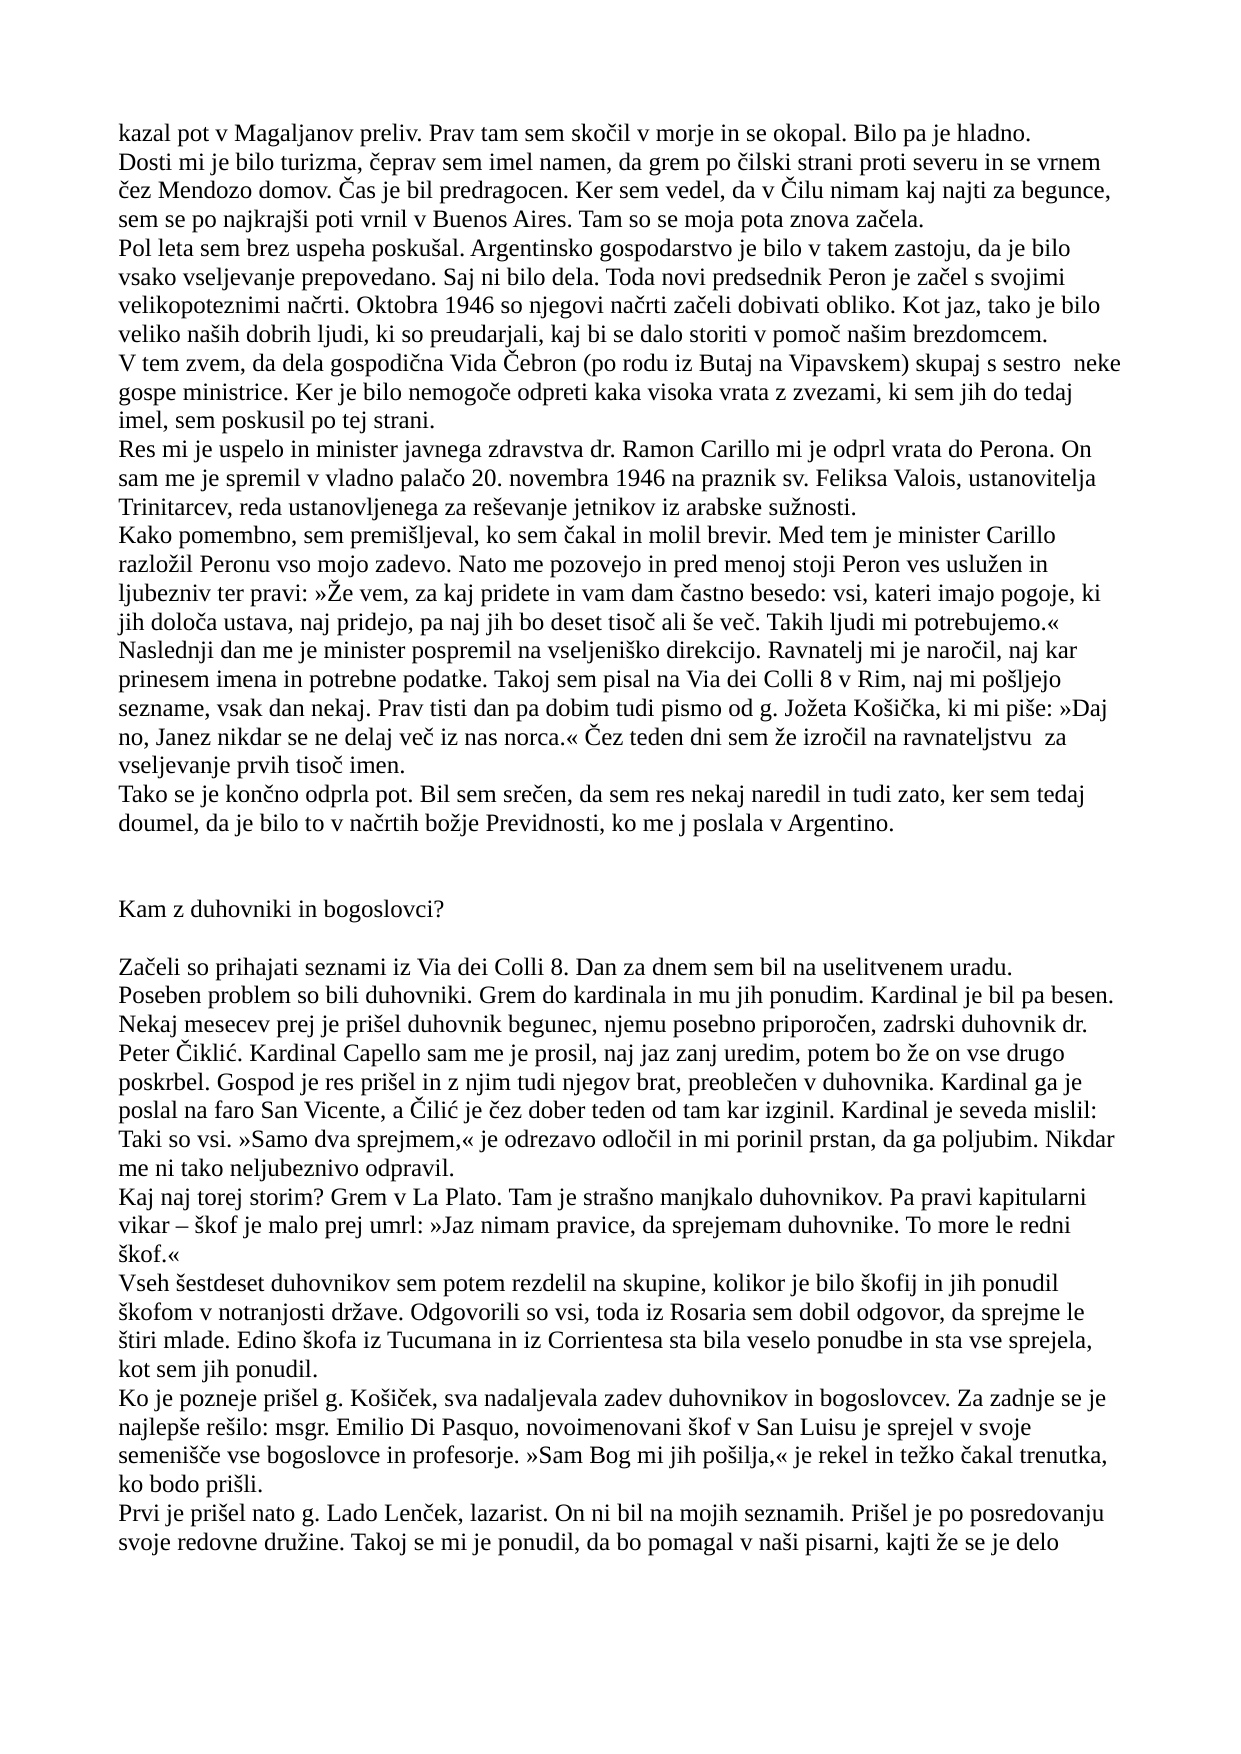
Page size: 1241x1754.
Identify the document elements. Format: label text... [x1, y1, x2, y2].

text Kam z duhovniki in bogoslovci? [118, 894, 1122, 923]
text Vseh šestdeset duhovnikov sem potem rezdelil na skupine, kolikor je bilo škofij in jih ponudil škofom v notranjosti države. Odgovorili so vsi, toda iz Rosaria sem dobil odgovor, da sprejme le štiri mlade. Edino škofa iz Tucumana in iz Corrientesa sta bila veselo ponudbe in sta vse sprejela, kot sem jih ponudil. [118, 1268, 1122, 1383]
text Kako pomembno, sem premišljeval, ko sem čakal in molil brevir. Med tem je minister Carillo razložil Peronu vso mojo zadevo. Nato me pozovejo in pred menoj stoji Peron ves uslužen in ljubezniv ter pravi: »Že vem, za kaj pridete in vam dam častno besedo: vsi, kateri imajo pogoje, ki jih določa ustava, naj pridejo, pa naj jih bo deset tisoč ali še več. Takih ljudi mi potrebujemo.« [118, 521, 1122, 636]
text Pol leta sem brez uspeha poskušal. Argentinsko gospodarstvo je bilo v takem zastoju, da je bilo vsako vseljevanje prepovedano. Saj ni bilo dela. Toda novi predsednik Peron je začel s svojimi velikopoteznimi načrti. Oktobra 1946 so njegovi načrti začeli dobivati obliko. Kot jaz, tako je bilo veliko naših dobrih ljudi, ki so preudarjali, kaj bi se dalo storiti v pomoč našim brezdomcem. [118, 233, 1122, 348]
text Dosti mi je bilo turizma, čeprav sem imel namen, da grem po čilski strani proti severu in se vrnem čez Mendozo domov. Čas je bil predragocen. Ker sem vedel, da v Čilu nimam kaj najti za begunce, sem se po najkrajši poti vrnil v Buenos Aires. Tam so se moja pota znova začela. [118, 147, 1122, 233]
text Začeli so prihajati seznami iz Via dei Colli 8. Dan za dnem sem bil na uselitvenem uradu. [118, 952, 1122, 981]
text Poseben problem so bili duhovniki. Grem do kardinala in mu jih ponudim. Kardinal je bil pa besen. Nekaj mesecev prej je prišel duhovnik begunec, njemu posebno priporočen, zadrski duhovnik dr. Peter Čiklić. Kardinal Capello sam me je prosil, naj jaz zanj uredim, potem bo že on vse drugo poskrbel. Gospod je res prišel in z njim tudi njegov brat, preoblečen v duhovnika. Kardinal ga je poslal na faro San Vicente, a Čilić je čez dober teden od tam kar izginil. Kardinal je seveda mislil: Taki so vsi. »Samo dva sprejmem,« je odrezavo odločil in mi porinil prstan, da ga poljubim. Nikdar me ni tako neljubeznivo odpravil. [118, 981, 1122, 1182]
text V tem zvem, da dela gospodična Vida Čebron (po rodu iz Butaj na Vipavskem) skupaj s sestro neke gospe ministrice. Ker je bilo nemogoče odpreti kaka visoka vrata z zvezami, ki sem jih do tedaj imel, sem poskusil po tej strani. [118, 348, 1122, 434]
text kazal pot v Magaljanov preliv. Prav tam sem skočil v morje in se okopal. Bilo pa je hladno. [118, 118, 1122, 147]
text Naslednji dan me je minister pospremil na vseljeniško direkcijo. Ravnatelj mi je naročil, naj kar prinesem imena in potrebne podatke. Takoj sem pisal na Via dei Colli 8 v Rim, naj mi pošljejo sezname, vsak dan nekaj. Prav tisti dan pa dobim tudi pismo od g. Jožeta Košička, ki mi piše: »Daj no, Janez nikdar se ne delaj več iz nas norca.« Čez teden dni sem že izročil na ravnateljstvu za vseljevanje prvih tisoč imen. [118, 636, 1122, 779]
text Tako se je končno odprla pot. Bil sem srečen, da sem res nekaj naredil in tudi zato, ker sem tedaj doumel, da je bilo to v načrtih božje Previdnosti, ko me j poslala v Argentino. [118, 779, 1122, 837]
text Ko je pozneje prišel g. Košiček, sva nadaljevala zadev duhovnikov in bogoslovcev. Za zadnje se je najlepše rešilo: msgr. Emilio Di Pasquo, novoimenovani škof v San Luisu je sprejel v svoje semenišče vse bogoslovce in profesorje. »Sam Bog mi jih pošilja,« je rekel in težko čakal trenutka, ko bodo prišli. [118, 1383, 1122, 1498]
text Prvi je prišel nato g. Lado Lenček, lazarist. On ni bil na mojih seznamih. Prišel je po posredovanju svoje redovne družine. Takoj se mi je ponudil, da bo pomagal v naši pisarni, kajti že se je delo [118, 1498, 1122, 1556]
text Res mi je uspelo in minister javnega zdravstva dr. Ramon Carillo mi je odprl vrata do Perona. On sam me je spremil v vladno palačo 20. novembra 1946 na praznik sv. Feliksa Valois, ustanovitelja Trinitarcev, reda ustanovljenega za reševanje jetnikov iz arabske sužnosti. [118, 434, 1122, 521]
text Kaj naj torej storim? Grem v La Plato. Tam je strašno manjkalo duhovnikov. Pa pravi kapitularni vikar – škof je malo prej umrl: »Jaz nimam pravice, da sprejemam duhovnike. To more le redni škof.« [118, 1182, 1122, 1268]
